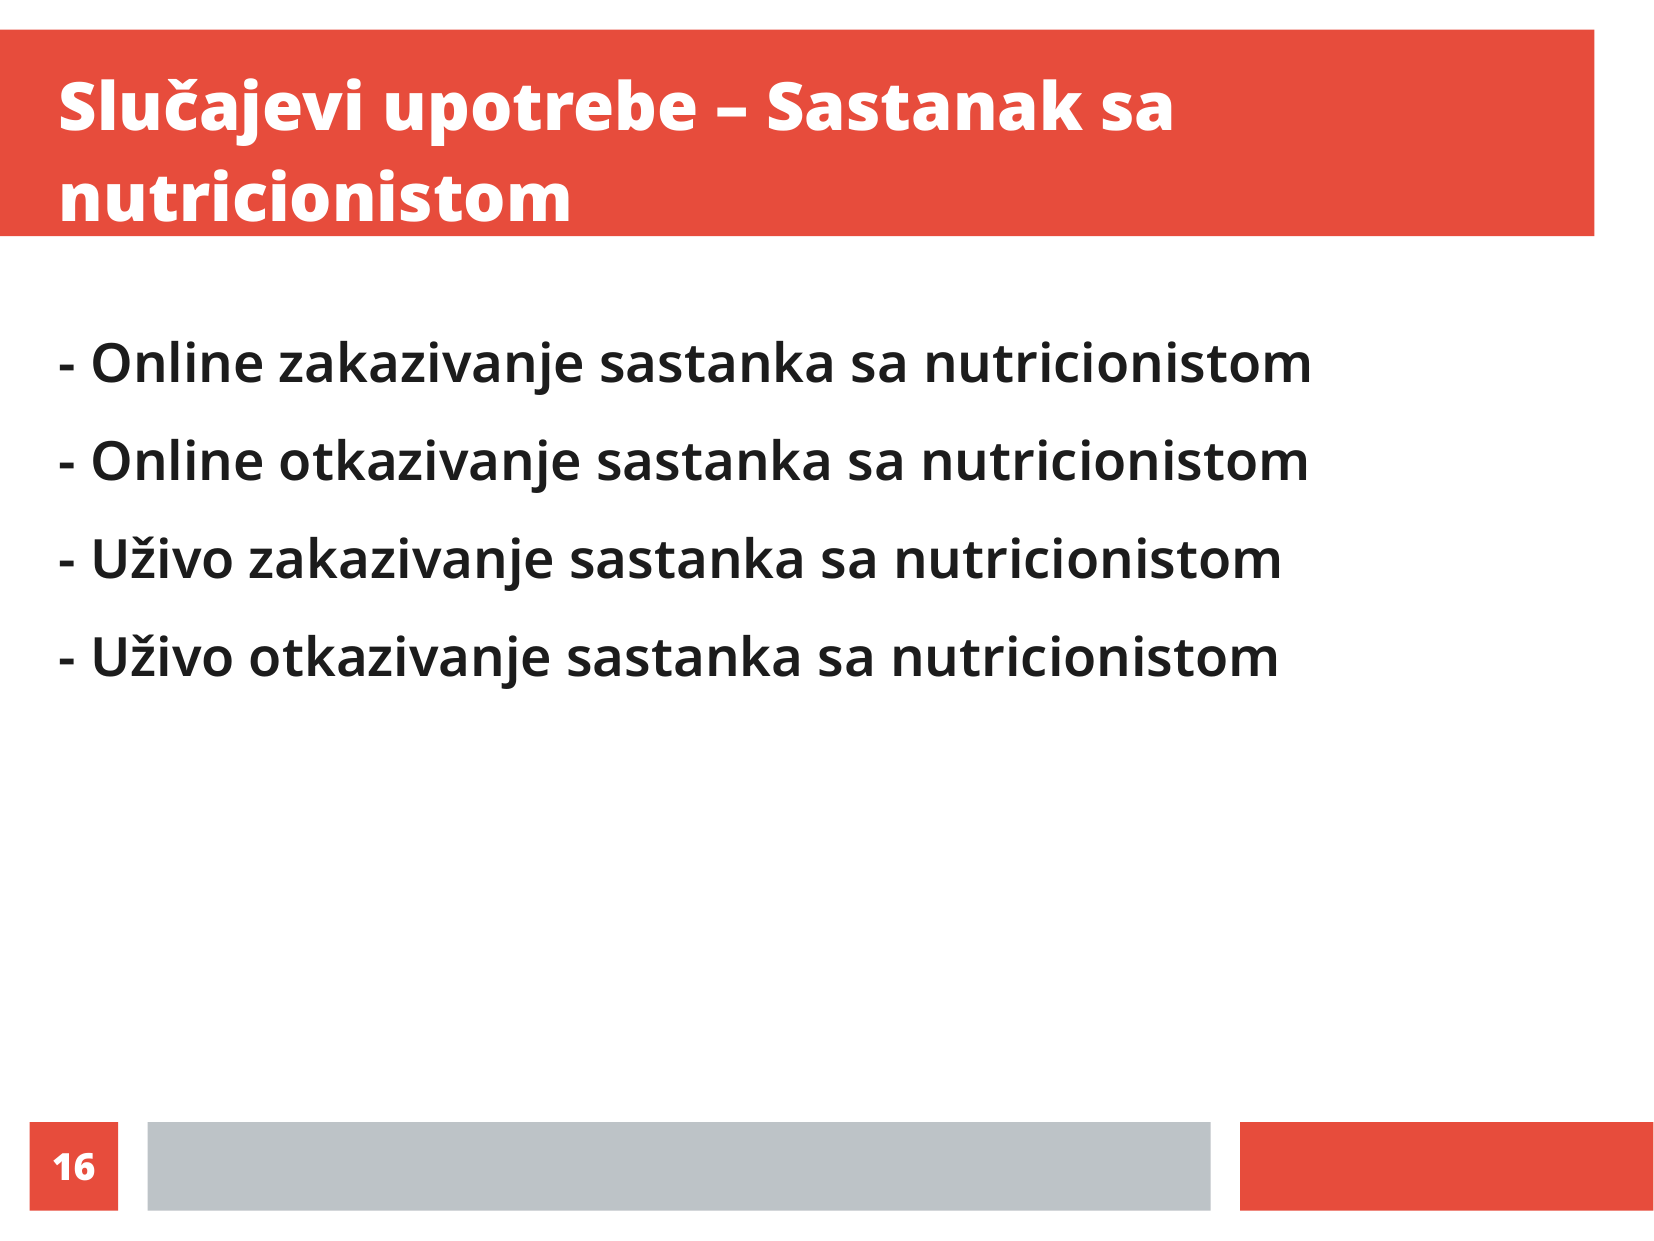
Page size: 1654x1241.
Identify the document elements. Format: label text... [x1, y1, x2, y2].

list - Online zakazivanje sastanka sa nutricionistom - Online otkazivanje sastanka sa nutricionistom - Uživo zakazivanje sastanka sa nutricionistom - Uživo otkazivanje sastanka sa nutricionistom [59, 324, 1565, 1093]
title Slučajevi upotrebe – Sastanak sa nutricionistom [59, 59, 1595, 207]
